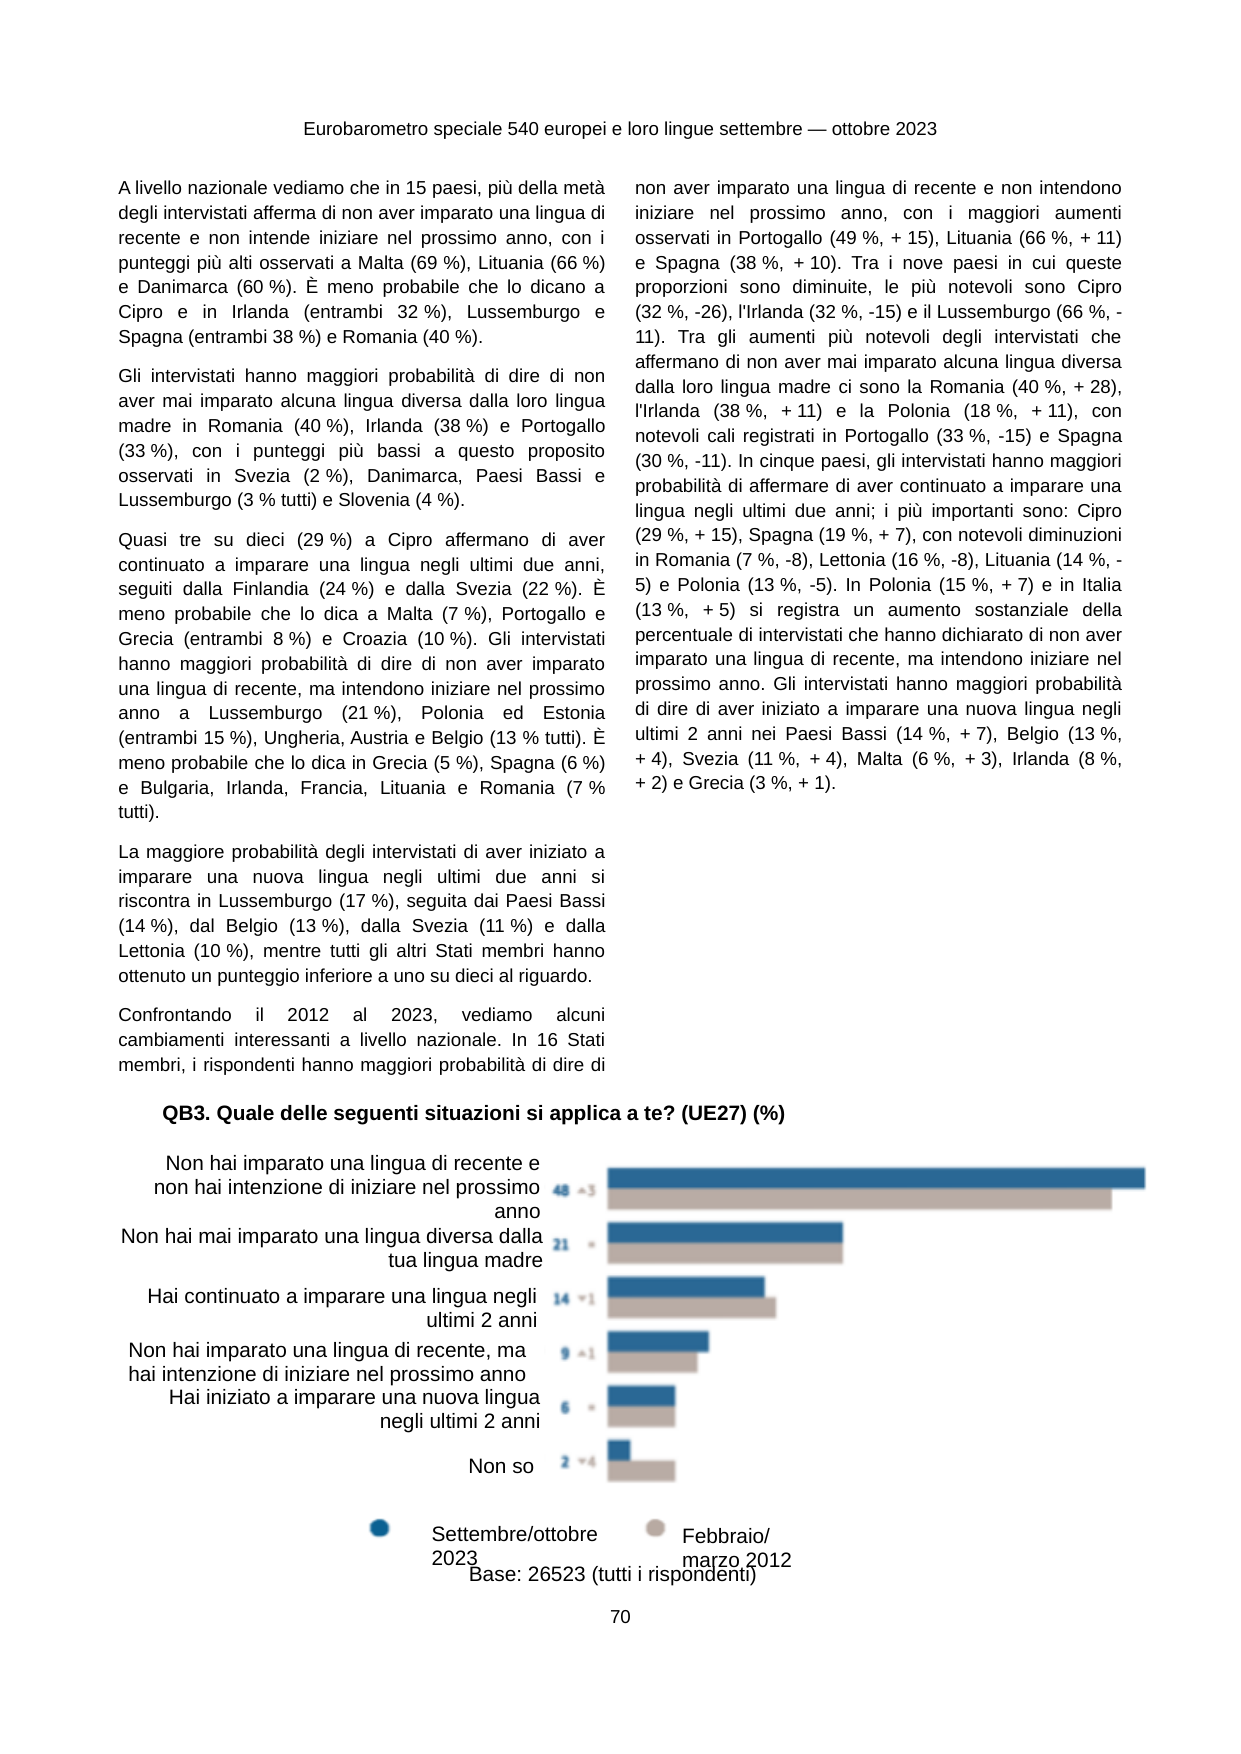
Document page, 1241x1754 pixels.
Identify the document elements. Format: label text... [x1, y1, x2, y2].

picture [360, 1501, 671, 1551]
text Gli intervistati hanno maggiori probabilità di dire di non aver mai imparato alcuna lingua diversa dalla loro lingua madre in Romania (40 %), Irlanda (38 %) e Portogallo (33 %), con i punteggi più bassi a questo proposito osservati in Svezia (2 %), Danimarca, Paesi Bassi e Lussemburgo (3 % tutti) e Slovenia (4 %). [118, 365, 605, 511]
text A livello nazionale vediamo che in 15 paesi, più della metà degli intervistati afferma di non aver imparato una lingua di recente e non intende iniziare nel prossimo anno, con i punteggi più alti osservati a Malta (69 %), Lituania (66 %) e Danimarca (60 %). È meno probabile che lo dicano a Cipro e in Irlanda (entrambi 32 %), Lussemburgo e Spagna (entrambi 38 %) e Romania (40 %). [118, 177, 605, 347]
text La maggiore probabilità degli intervistati di aver iniziato a imparare una nuova lingua negli ultimi due anni si riscontra in Lussemburgo (17 %), seguita dai Paesi Bassi (14 %), dal Belgio (13 %), dalla Svezia (11 %) e dalla Lettonia (10 %), mentre tutti gli altri Stati membri hanno ottenuto un punteggio inferiore a uno su dieci al riguardo. [118, 841, 605, 986]
text Quasi tre su dieci (29 %) a Cipro affermano di aver continuato a imparare una lingua negli ultimi due anni, seguiti dalla Finlandia (24 %) e dalla Svezia (22 %). È meno probabile che lo dica a Malta (7 %), Portogallo e Grecia (entrambi 8 %) e Croazia (10 %). Gli intervistati hanno maggiori probabilità di dire di non aver imparato una lingua di recente, ma intendono iniziare nel prossimo anno a Lussemburgo (21 %), Polonia ed Estonia (entrambi 15 %), Ungheria, Austria e Belgio (13 % tutti). È meno probabile che lo dica in Grecia (5 %), Spagna (6 %) e Bulgaria, Irlanda, Francia, Lituania e Romania (7 % tutti). [118, 528, 605, 823]
picture [544, 1145, 1151, 1491]
text non aver imparato una lingua di recente e non intendono iniziare nel prossimo anno, con i maggiori aumenti osservati in Portogallo (49 %, + 15), Lituania (66 %, + 11) e Spagna (38 %, + 10). Tra i nove paesi in cui queste proporzioni sono diminuite, le più notevoli sono Cipro (32 %, -26), l'Irlanda (32 %, -15) e il Lussemburgo (66 %, -11). Tra gli aumenti più notevoli degli intervistati che affermano di non aver mai imparato alcuna lingua diversa dalla loro lingua madre ci sono la Romania (40 %, + 28), l'Irlanda (38 %, + 11) e la Polonia (18 %, + 11), con notevoli cali registrati in Portogallo (33 %, -15) e Spagna (30 %, -11). In cinque paesi, gli intervistati hanno maggiori probabilità di affermare di aver continuato a imparare una lingua negli ultimi due anni; i più importanti sono: Cipro (29 %, + 15), Spagna (19 %, + 7), con notevoli diminuzioni in Romania (7 %, -8), Lettonia (16 %, -8), Lituania (14 %, -5) e Polonia (13 %, -5). In Polonia (15 %, + 7) e in Italia (13 %, + 5) si registra un aumento sostanziale della percentuale di intervistati che hanno dichiarato di non aver imparato una lingua di recente, ma intendono iniziare nel prossimo anno. Gli intervistati hanno maggiori probabilità di dire di aver iniziato a imparare una nuova lingua negli ultimi 2 anni nei Paesi Bassi (14 %, + 7), Belgio (13 %, + 4), Svezia (11 %, + 4), Malta (6 %, + 3), Irlanda (8 %, + 2) e Grecia (3 %, + 1). [635, 177, 1122, 794]
text Confrontando il 2012 al 2023, vediamo alcuni cambiamenti interessanti a livello nazionale. In 16 Stati membri, i rispondenti hanno maggiori probabilità di dire di [118, 1004, 605, 1075]
